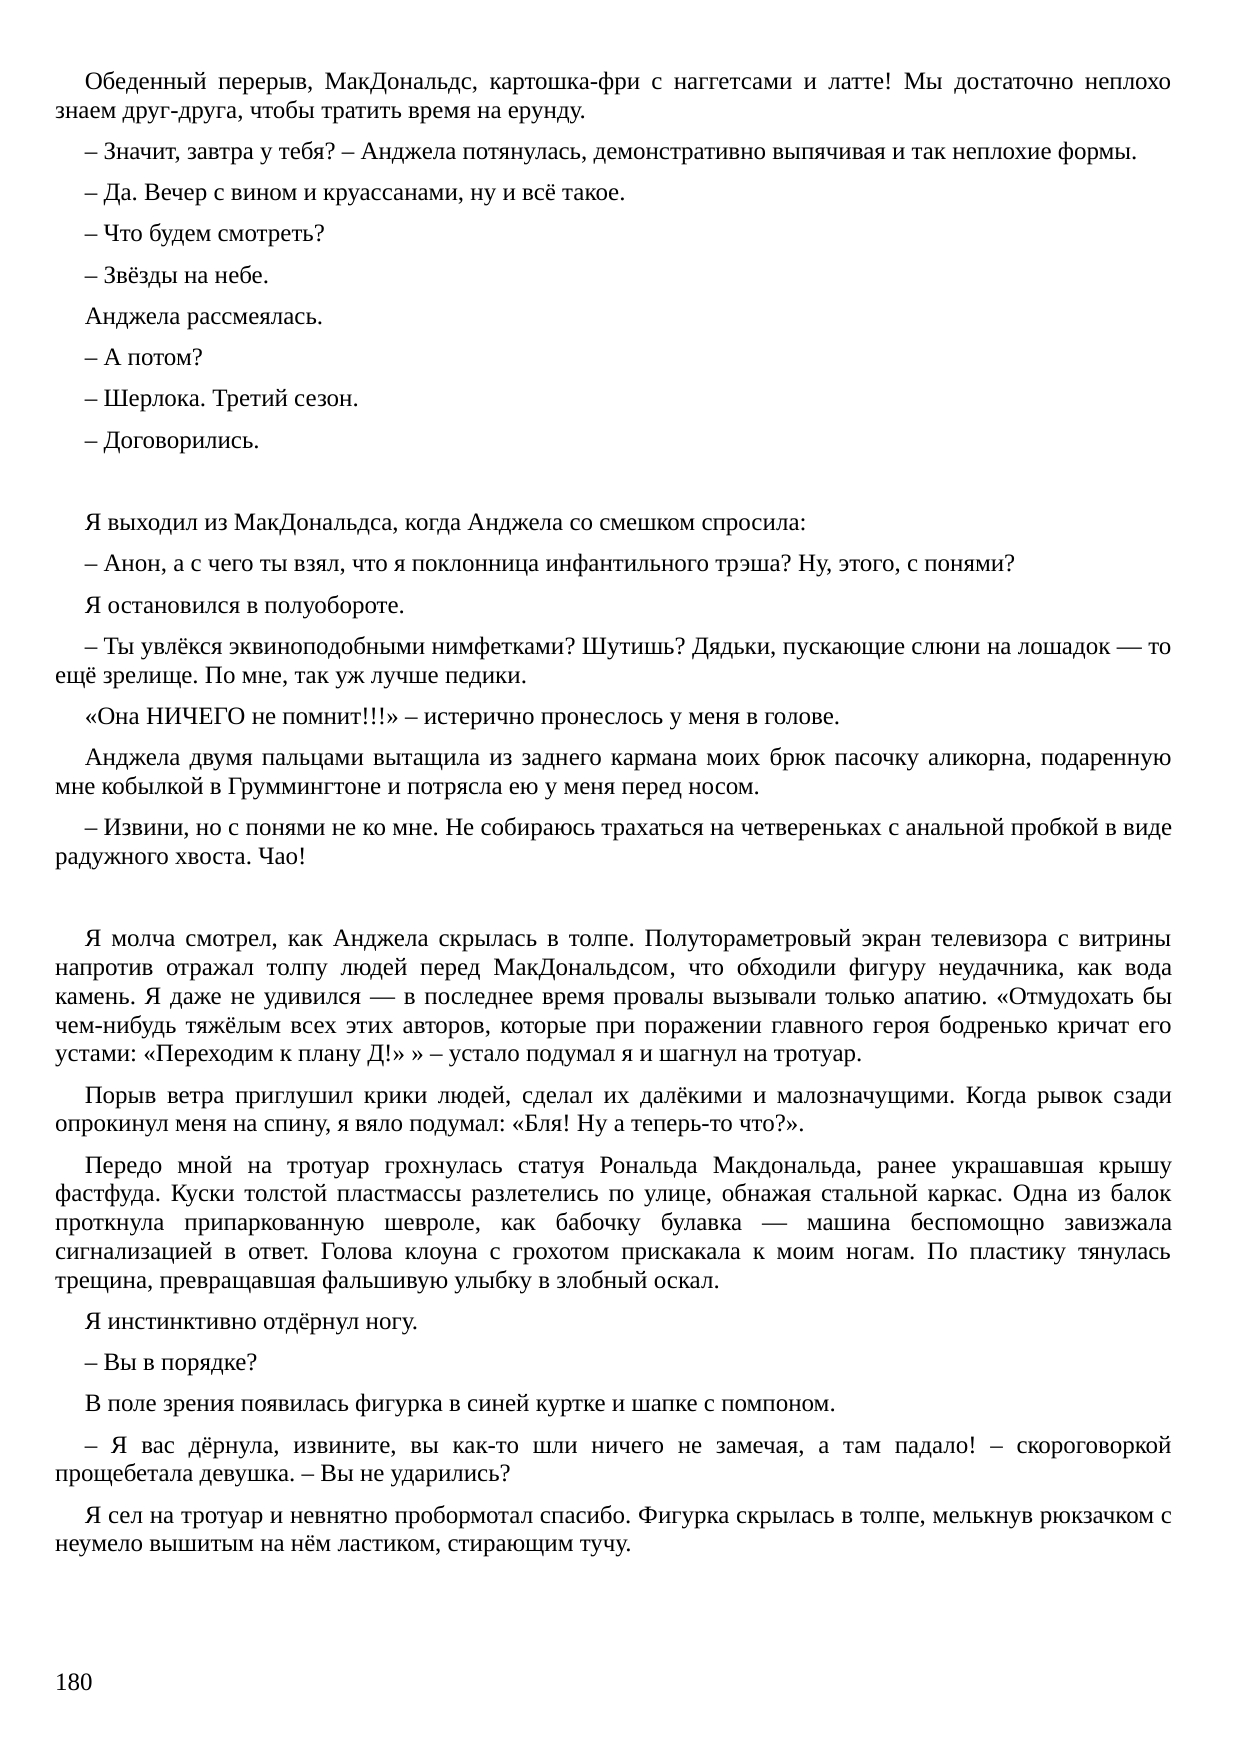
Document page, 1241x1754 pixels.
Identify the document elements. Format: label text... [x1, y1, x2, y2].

text Анджела двумя пальцами вытащила из заднего кармана моих брюк пасочку аликорна, подаренную мне кобылкой в Груммингтоне и потрясла ею у меня перед носом. [55, 742, 1173, 800]
text – Я вас дёрнула, извините, вы как-то шли ничего не замечая, а там падало! – скороговоркой прощебетала девушка. – Вы не ударились? [55, 1430, 1173, 1487]
text – Анон, а с чего ты взял, что я поклонница инфантильного трэша? Ну, этого, с понями? [55, 548, 1173, 577]
text Я молча смотрел, как Анджела скрылась в толпе. Полутораметровый экран телевизора с витрины напротив отражал толпу людей перед МакДональдсом, что обходили фигуру неудачника, как вода камень. Я даже не удивился — в последнее время провалы вызывали только апатию. «Отмудохать бы чем-нибудь тяжёлым всех этих авторов, которые при поражении главного героя бодренько кричат его устами: «Переходим к плану Д!» » – устало подумал я и шагнул на тротуар. [55, 923, 1173, 1067]
text «Она НИЧЕГО не помнит!!!» – истерично пронеслось у меня в голове. [55, 701, 1173, 730]
text – А потом? [55, 342, 1173, 371]
text Я выходил из МакДональдса, когда Анджела со смешком спросила: [55, 507, 1173, 536]
text – Шерлока. Третий сезон. [55, 383, 1173, 412]
text Я остановился в полуобороте. [55, 590, 1173, 618]
text Обеденный перерыв, МакДональдс, картошка-фри с наггетсами и латте! Мы достаточно неплохо знаем друг-друга, чтобы тратить время на ерунду. [55, 66, 1173, 123]
text – Звёзды на небе. [55, 260, 1173, 288]
text Порыв ветра приглушил крики людей, сделал их далёкими и малозначущими. Когда рывок сзади опрокинул меня на спину, я вяло подумал: «Бля! Ну а теперь-то что?». [55, 1080, 1173, 1137]
text Я инстинктивно отдёрнул ногу. [55, 1306, 1173, 1335]
text Я сел на тротуар и невнятно пробормотал спасибо. Фигурка скрылась в толпе, мелькнув рюкзачком с неумело вышитым на нём ластиком, стирающим тучу. [55, 1500, 1173, 1557]
text – Что будем смотреть? [55, 218, 1173, 247]
text – Да. Вечер с вином и круассанами, ну и всё такое. [55, 177, 1173, 206]
text – Вы в порядке? [55, 1347, 1173, 1376]
text – Ты увлёкся эквиноподобными нимфетками? Шутишь? Дядьки, пускающие слюни на лошадок — то ещё зрелище. По мне, так уж лучше педики. [55, 631, 1173, 688]
text В поле зрения появилась фигурка в синей куртке и шапке с помпоном. [55, 1388, 1173, 1417]
text – Извини, но с понями не ко мне. Не собираюсь трахаться на четвереньках с анальной пробкой в виде радужного хвоста. Чао! [55, 812, 1173, 870]
text – Значит, завтра у тебя? – Анджела потянулась, демонстративно выпячивая и так неплохие формы. [55, 136, 1173, 165]
text Анджела рассмеялась. [55, 301, 1173, 330]
text – Договорились. [55, 425, 1173, 453]
text Передо мной на тротуар грохнулась статуя Рональда Макдональда, ранее украшавшая крышу фастфуда. Куски толстой пластмассы разлетелись по улице, обнажая стальной каркас. Одна из балок проткнула припаркованную шевроле, как бабочку булавка — машина беспомощно завизжала сигнализацией в ответ. Голова клоуна с грохотом прискакала к моим ногам. По пластику тянулась трещина, превращавшая фальшивую улыбку в злобный оскал. [55, 1150, 1173, 1293]
